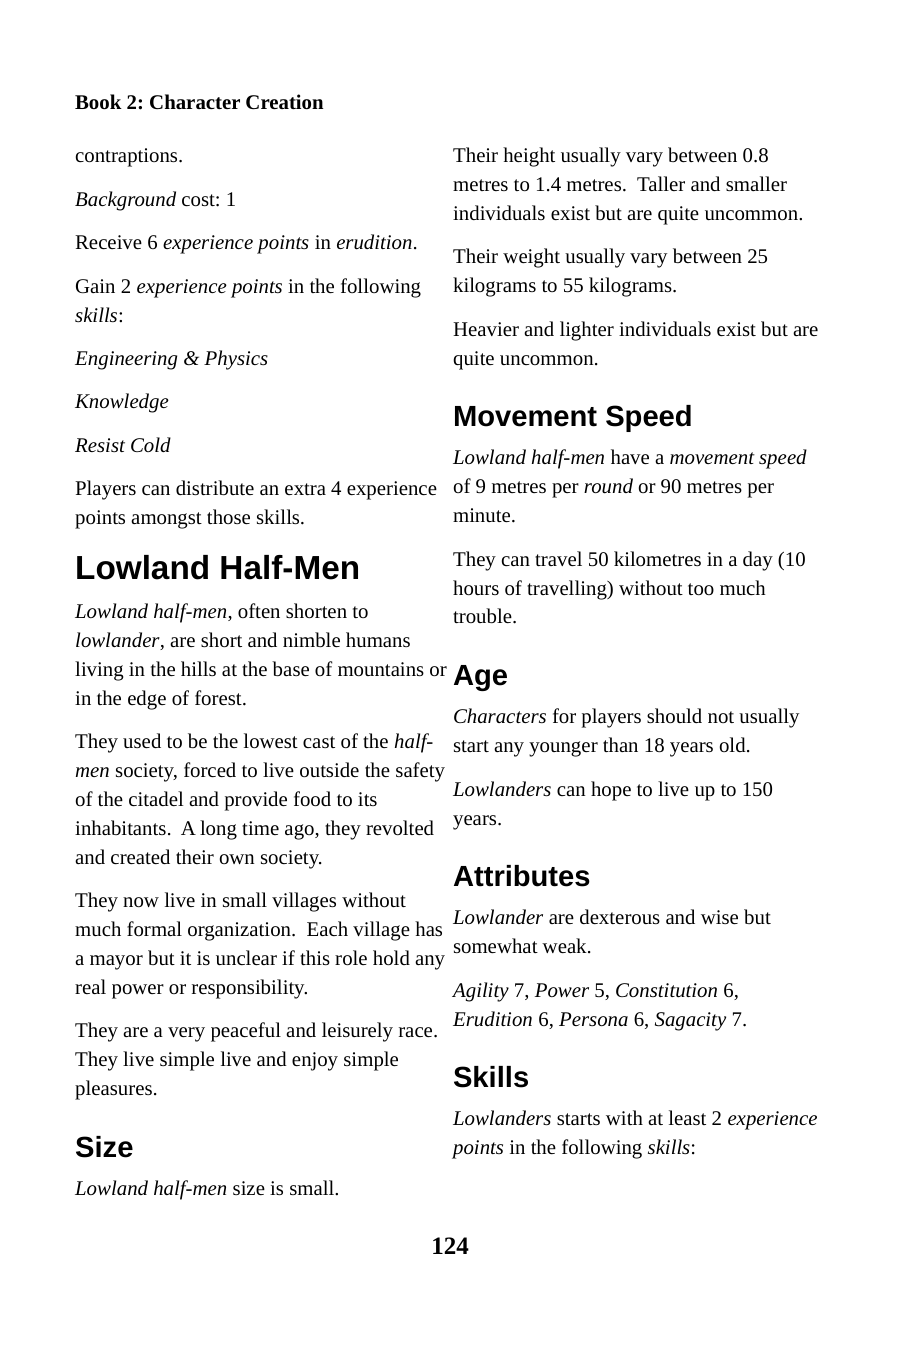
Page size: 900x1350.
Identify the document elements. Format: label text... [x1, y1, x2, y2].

subtitle Movement Speed [453, 399, 825, 433]
text They can travel 50 kilometres in a day (10 hours of travelling) without too much trouble. [453, 547, 825, 628]
subtitle Lowland Half-Men [75, 548, 447, 587]
subtitle Size [75, 1130, 447, 1163]
text They are a very peaceful and leisurely race. They live simple live and enjoy simple pleasures. [75, 1018, 447, 1100]
subtitle Attributes [453, 859, 825, 893]
text Lowlanders can hope to live up to 150 years. [453, 777, 825, 829]
text contraptions. [75, 143, 447, 167]
text Background cost: 1 [75, 187, 447, 211]
text Lowland half-men size is small. [75, 1176, 447, 1200]
text Gain 2 experience points in the following skills: [75, 274, 447, 327]
text They now live in small villages without much formal organization. Each village has a mayor but it is unclear if this role hold any real power or responsibility. [75, 888, 447, 999]
text Resist Cold [75, 433, 447, 457]
text Their weight usually vary between 25 kilograms to 55 kilograms. [453, 244, 825, 297]
text Players can distribute an extra 4 experience points amongst those skills. [75, 476, 447, 529]
text Heavier and lighter individuals exist but are quite uncommon. [453, 317, 825, 370]
subtitle Skills [453, 1060, 825, 1094]
text Knowledge [75, 389, 447, 413]
text Their height usually vary between 0.8 metres to 1.4 metres. Taller and smaller individuals exist but are quite uncommon. [453, 143, 825, 225]
text Agility 7, Power 5, Constitution 6, Erudition 6, Persona 6, Sagacity 7. [453, 978, 825, 1031]
text Receive 6 experience points in erudition. [75, 230, 447, 254]
text Lowlander are dexterous and wise but somewhat weak. [453, 905, 825, 958]
text Lowland half-men have a movement speed of 9 metres per round or 90 metres per minute. [453, 446, 825, 527]
text Characters for players should not usually start any younger than 18 years old. [453, 704, 825, 757]
text They used to be the lowest cast of the half-men society, forced to live outside the safety of the citadel and provide food to its inhabitants. A long time ago, they revolted and created their own society. [75, 729, 447, 869]
text Lowlanders starts with at least 2 experience points in the following skills: [453, 1106, 825, 1159]
text Engineering & Physics [75, 346, 447, 370]
subtitle Age [453, 658, 825, 692]
text Lowland half-men, often shorten to lowlander, are short and nimble humans living in the hills at the base of mountains or in the edge of forest. [75, 599, 447, 710]
